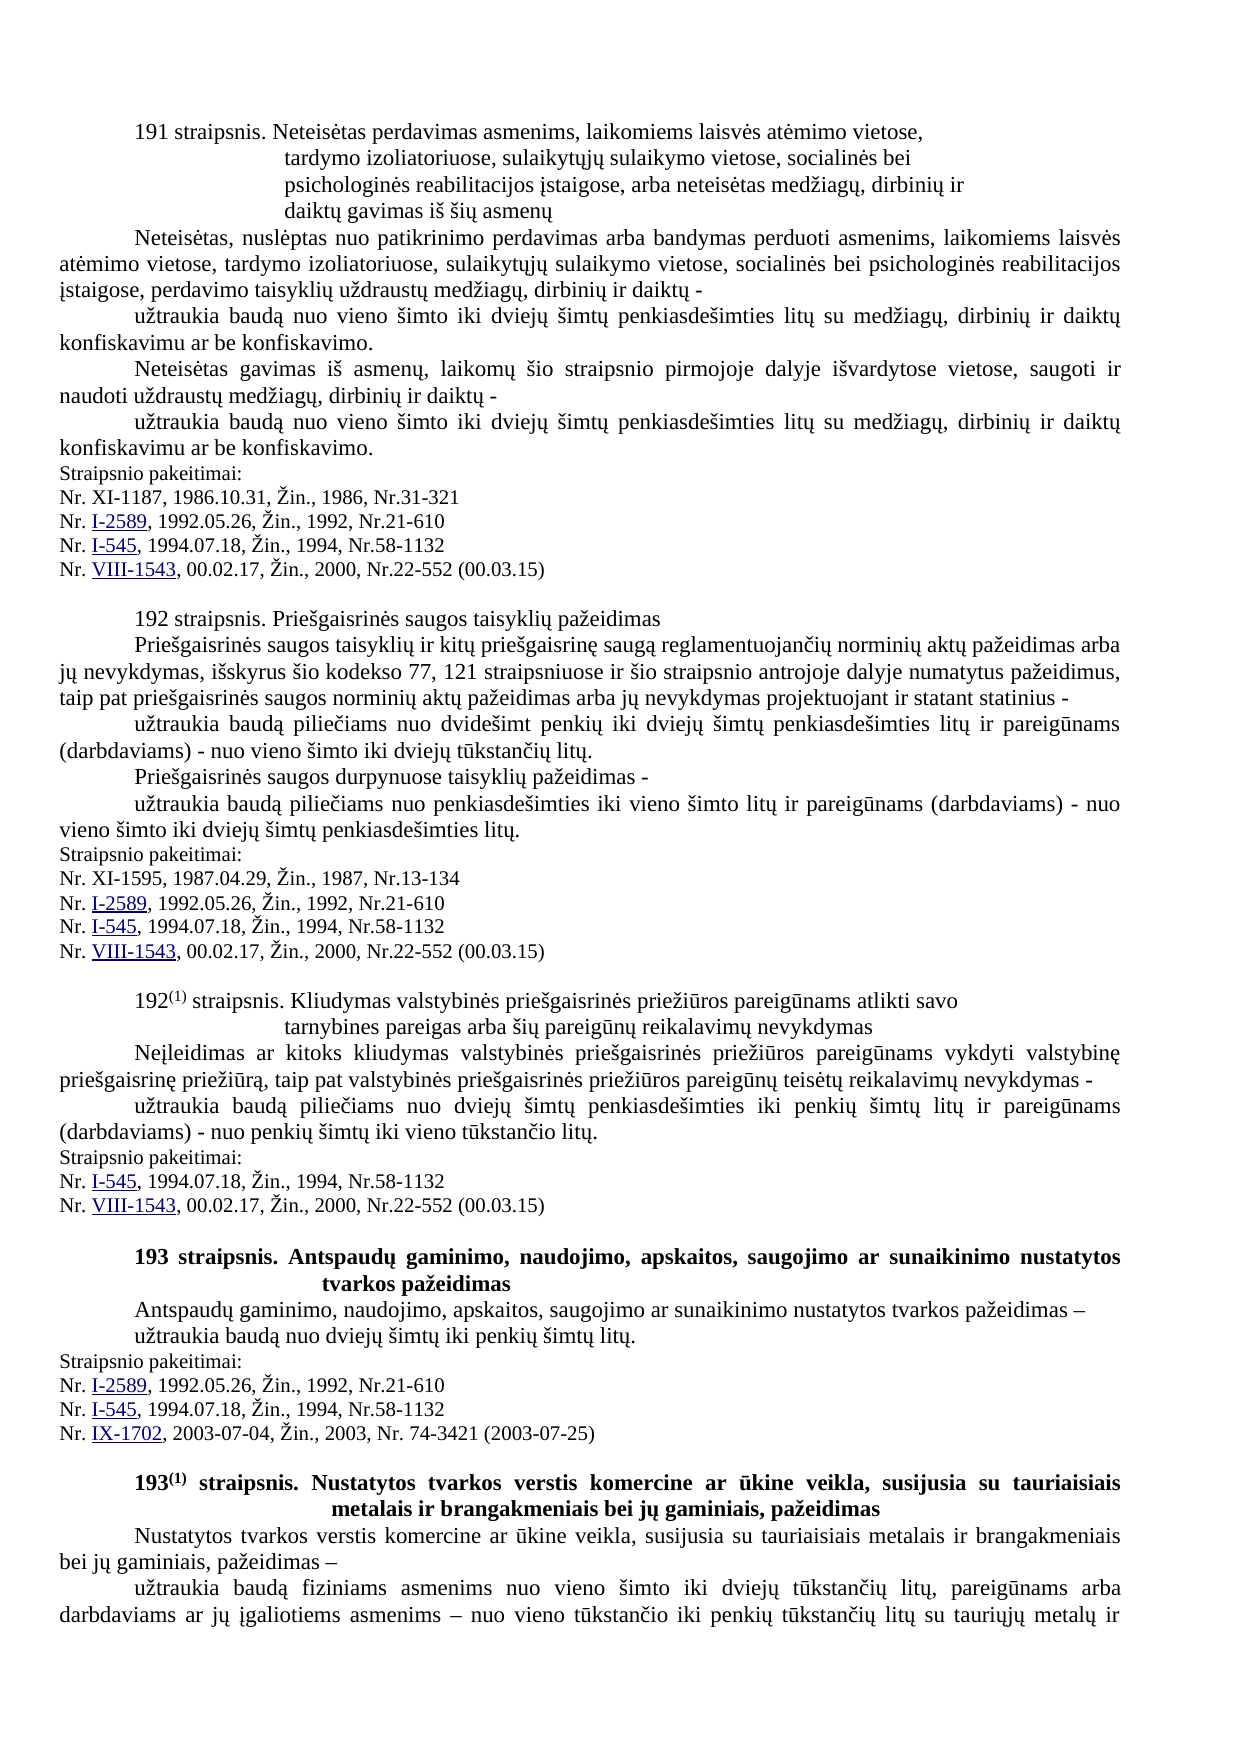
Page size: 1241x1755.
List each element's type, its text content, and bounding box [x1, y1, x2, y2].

text užtraukia baudą piliečiams nuo dviejų šimtų penkiasdešimties iki penkių šimtų litų ir pareigūnams (darbdaviams) - nuo penkių šimtų iki vieno tūkstančio litų. [59, 1092, 1122, 1145]
text Priešgaisrinės saugos taisyklių ir kitų priešgaisrinę saugą reglamentuojančių norminių aktų pažeidimas arba jų nevykdymas, išskyrus šio kodekso 77, 121 straipsniuose ir šio straipsnio antrojoje dalyje numatytus pažeidimus, taip pat priešgaisrinės saugos norminių aktų pažeidimas arba jų nevykdymas projektuojant ir statant statinius - [59, 631, 1122, 711]
text užtraukia baudą nuo vieno šimto iki dviejų šimtų penkiasdešimties litų su medžiagų, dirbinių ir daiktų konfiskavimu ar be konfiskavimo. [59, 303, 1122, 355]
text Nustatytos tvarkos verstis komercine ar ūkine veikla, susijusia su tauriaisiais metalais ir brangakmeniais bei jų gaminiais, pažeidimas – [59, 1522, 1122, 1574]
text Straipsnio pakeitimai: [59, 1145, 1122, 1169]
text Nr. VIII-1543, 00.02.17, Žin., 2000, Nr.22-552 (00.03.15) [59, 557, 1122, 581]
text Nr. I-2589, 1992.05.26, Žin., 1992, Nr.21-610 [59, 1373, 1122, 1397]
text užtraukia baudą nuo vieno šimto iki dviejų šimtų penkiasdešimties litų su medžiagų, dirbinių ir daiktų konfiskavimu ar be konfiskavimo. [59, 408, 1122, 461]
text Nr. I-2589, 1992.05.26, Žin., 1992, Nr.21-610 [59, 890, 1122, 914]
text Neteisėtas, nuslėptas nuo patikrinimo perdavimas arba bandymas perduoti asmenims, laikomiems laisvės atėmimo vietose, tardymo izoliatoriuose, sulaikytųjų sulaikymo vietose, socialinės bei psichologinės reabilitacijos įstaigose, perdavimo taisyklių uždraustų medžiagų, dirbinių ir daiktų - [59, 223, 1122, 303]
text psichologinės reabilitacijos įstaigose, arba neteisėtas medžiagų, dirbinių ir [284, 171, 1122, 197]
text užtraukia baudą fiziniams asmenims nuo vieno šimto iki dviejų tūkstančių litų, pareigūnams arba darbdaviams ar jų įgaliotiems asmenims – nuo vieno tūkstančio iki penkių tūkstančių litų su tauriųjų metalų ir [59, 1574, 1122, 1627]
text Straipsnio pakeitimai: [59, 1349, 1122, 1373]
text Nr. I-545, 1994.07.18, Žin., 1994, Nr.58-1132 [59, 1397, 1122, 1421]
text 192(1) straipsnis. Kliudymas valstybinės priešgaisrinės priežiūros pareigūnams atlikti savo [134, 987, 1122, 1013]
text Nr. IX-1702, 2003-07-04, Žin., 2003, Nr. 74-3421 (2003-07-25) [59, 1421, 1122, 1445]
text tardymo izoliatoriuose, sulaikytųjų sulaikymo vietose, socialinės bei [284, 144, 1122, 171]
text Nr. VIII-1543, 00.02.17, Žin., 2000, Nr.22-552 (00.03.15) [59, 1193, 1122, 1217]
text Nr. I-545, 1994.07.18, Žin., 1994, Nr.58-1132 [59, 533, 1122, 557]
text Nr. I-2589, 1992.05.26, Žin., 1992, Nr.21-610 [59, 509, 1122, 533]
text daiktų gavimas iš šių asmenų [284, 197, 1122, 223]
text Neteisėtas gavimas iš asmenų, laikomų šio straipsnio pirmojoje dalyje išvardytose vietose, saugoti ir naudoti uždraustų medžiagų, dirbinių ir daiktų - [59, 355, 1122, 408]
text Nr. VIII-1543, 00.02.17, Žin., 2000, Nr.22-552 (00.03.15) [59, 938, 1122, 963]
text Straipsnio pakeitimai: [59, 461, 1122, 485]
text Nr. XI-1595, 1987.04.29, Žin., 1987, Nr.13-134 [59, 866, 1122, 890]
text 193(1) straipsnis. Nustatytos tvarkos verstis komercine ar ūkine veikla, susijusia su tauriaisiais metalais ir brangakmeniais bei jų gaminiais, pažeidimas [134, 1469, 1122, 1522]
text Neįleidimas ar kitoks kliudymas valstybinės priešgaisrinės priežiūros pareigūnams vykdyti valstybinę priešgaisrinę priežiūrą, taip pat valstybinės priešgaisrinės priežiūros pareigūnų teisėtų reikalavimų nevykdymas - [59, 1039, 1122, 1092]
text Nr. I-545, 1994.07.18, Žin., 1994, Nr.58-1132 [59, 914, 1122, 938]
text 193 straipsnis. Antspaudų gaminimo, naudojimo, apskaitos, saugojimo ar sunaikinimo nustatytos tvarkos pažeidimas [134, 1243, 1122, 1296]
text 192 straipsnis. Priešgaisrinės saugos taisyklių pažeidimas [59, 605, 1122, 631]
text Nr. I-545, 1994.07.18, Žin., 1994, Nr.58-1132 [59, 1169, 1122, 1193]
text tarnybines pareigas arba šių pareigūnų reikalavimų nevykdymas [284, 1013, 1122, 1039]
text Antspaudų gaminimo, naudojimo, apskaitos, saugojimo ar sunaikinimo nustatytos tvarkos pažeidimas – [59, 1296, 1122, 1322]
text 191 straipsnis. Neteisėtas perdavimas asmenims, laikomiems laisvės atėmimo vietose, [134, 118, 1122, 144]
text Straipsnio pakeitimai: [59, 842, 1122, 866]
text Priešgaisrinės saugos durpynuose taisyklių pažeidimas - [59, 763, 1122, 789]
text užtraukia baudą nuo dviejų šimtų iki penkių šimtų litų. [59, 1322, 1122, 1349]
text Nr. XI-1187, 1986.10.31, Žin., 1986, Nr.31-321 [59, 485, 1122, 509]
text užtraukia baudą piliečiams nuo dvidešimt penkių iki dviejų šimtų penkiasdešimties litų ir pareigūnams (darbdaviams) - nuo vieno šimto iki dviejų tūkstančių litų. [59, 711, 1122, 763]
text užtraukia baudą piliečiams nuo penkiasdešimties iki vieno šimto litų ir pareigūnams (darbdaviams) - nuo vieno šimto iki dviejų šimtų penkiasdešimties litų. [59, 789, 1122, 842]
